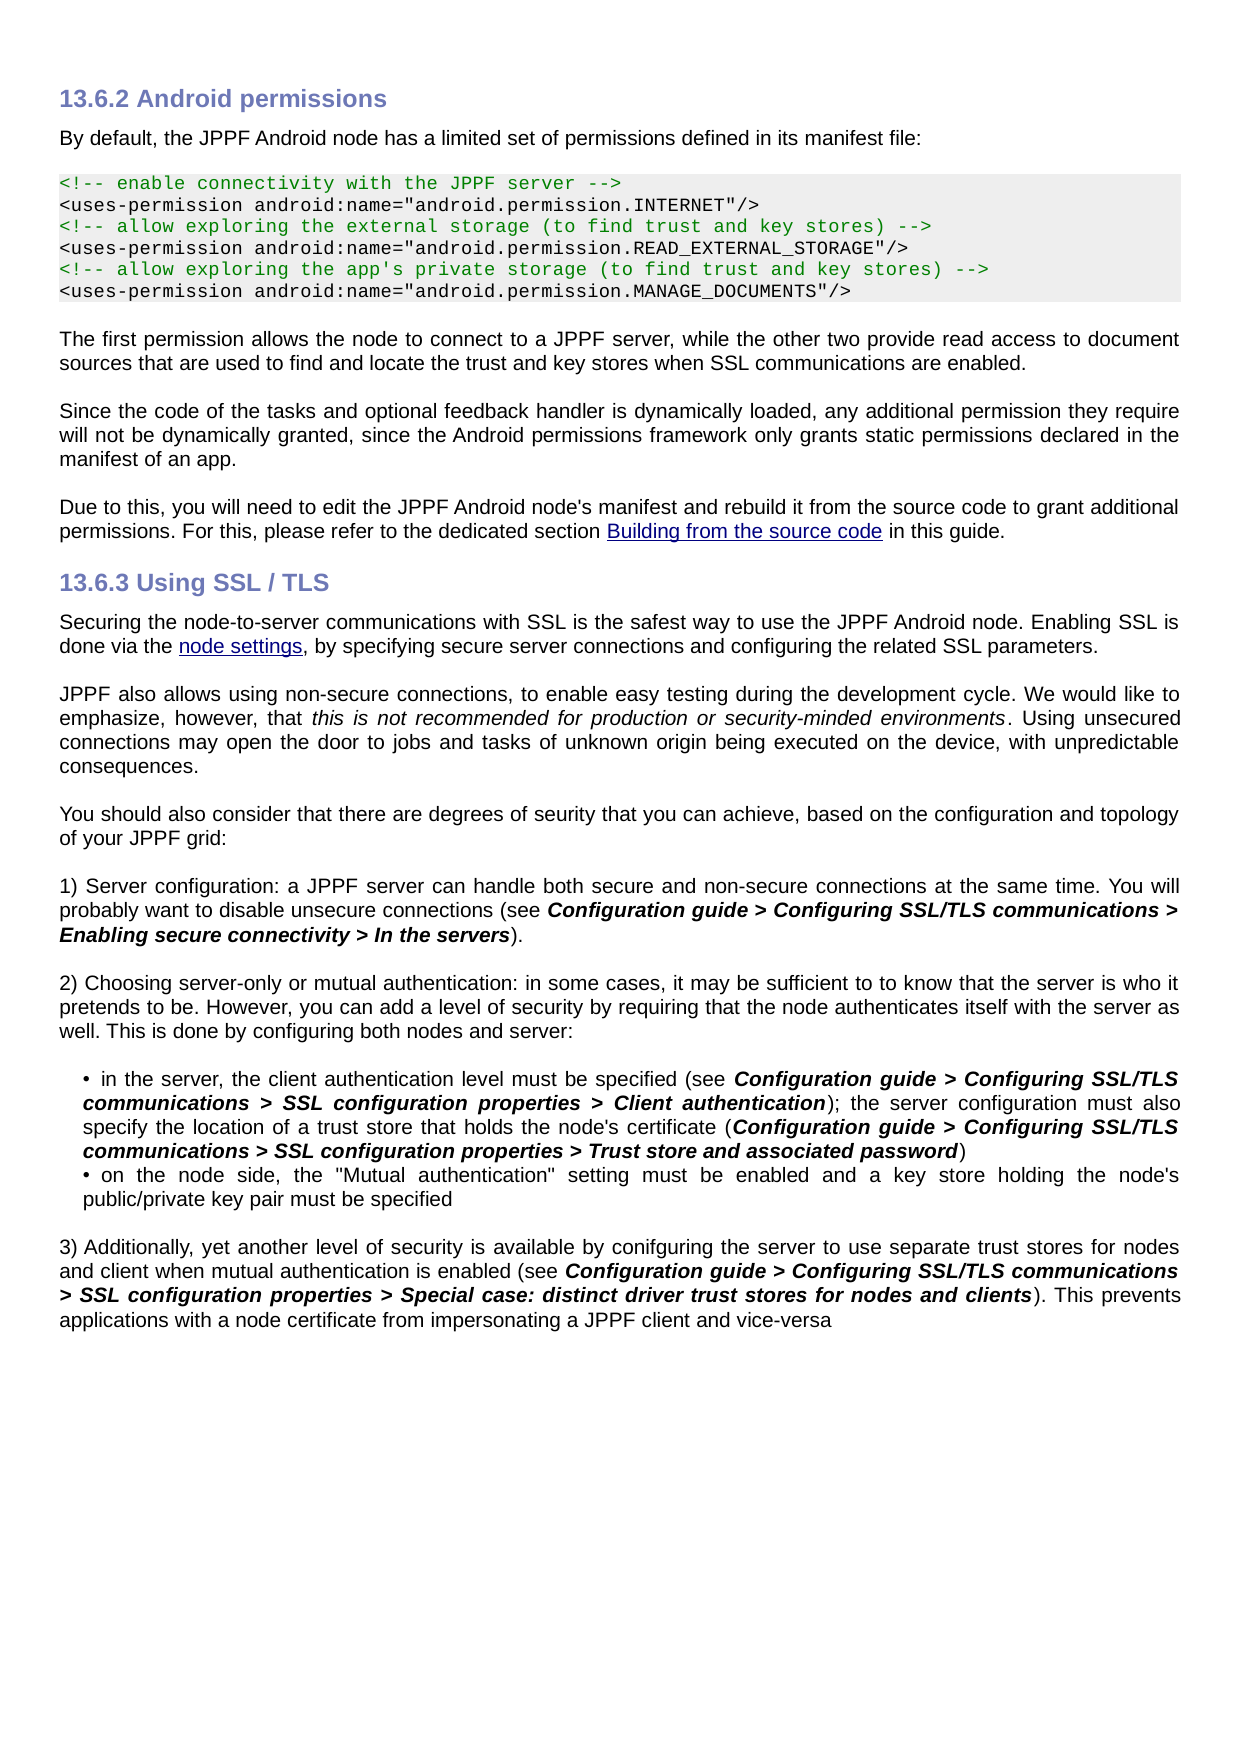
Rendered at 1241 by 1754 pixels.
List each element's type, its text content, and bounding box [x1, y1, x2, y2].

text 3) Additionally, yet another level of security is available by conifguring the server to use separate trust stores for nodes and client when mutual authentication is enabled (see Configuration guide > Configuring SSL/TLS communications > SSL configuration properties > Special case: distinct driver trust stores for nodes and clients). This prevents applications with a node certificate from impersonating a JPPF client and vice-versa [59, 1235, 1181, 1332]
text The first permission allows the node to connect to a JPPF server, while the other two provide read access to document sources that are used to find and locate the trust and key stores when SSL communications are enabled. [59, 327, 1181, 375]
text 2) Choosing server-only or mutual authentication: in some cases, it may be sufficient to to know that the server is who it pretends to be. However, you can add a level of security by requiring that the node authenticates itself with the server as well. This is done by configuring both nodes and server: [59, 971, 1181, 1043]
text You should also consider that there are degrees of seurity that you can achieve, based on the configuration and topology of your JPPF grid: [59, 802, 1181, 850]
text <uses-permission android:name="android.permission.READ_EXTERNAL_STORAGE"/> [59, 238, 1181, 259]
text <!-- allow exploring the external storage (to find trust and key stores) --> [59, 217, 1181, 238]
text <uses-permission android:name="android.permission.MANAGE_DOCUMENTS"/> [59, 281, 1181, 302]
text Securing the node-to-server communications with SSL is the safest way to use the JPPF Android node. Enabling SSL is done via the node settings, by specifying secure server connections and configuring the related SSL parameters. [59, 610, 1181, 658]
subtitle Android permissions [59, 84, 1181, 113]
text 1) Server configuration: a JPPF server can handle both secure and non-secure connections at the same time. You will probably want to disable unsecure connections (see Configuration guide > Configuring SSL/TLS communications > Enabling secure connectivity > In the servers). [59, 874, 1181, 947]
text Since the code of the tasks and optional feedback handler is dynamically loaded, any additional permission they require will not be dynamically granted, since the Android permissions framework only grants static permissions declared in the manifest of an app. [59, 399, 1181, 471]
text <!-- enable connectivity with the JPPF server --> [59, 174, 1181, 195]
subtitle Using SSL / TLS [59, 568, 1181, 597]
text Due to this, you will need to edit the JPPF Android node's manifest and rebuild it from the source code to grant additional permissions. For this, please refer to the dedicated section Building from the source code in this guide. [59, 495, 1181, 543]
list in the server, the client authentication level must be specified (see Configuration guide > Configuring SSL/TLS communications > SSL configuration properties > Client authentication); the server configuration must also specify the location of a trust store that holds the node's certificate (Configuration guide > Configuring SSL/TLS communications > SSL configuration properties > Trust store and associated password) [83, 1067, 1181, 1163]
text <uses-permission android:name="android.permission.INTERNET"/> [59, 195, 1181, 217]
text By default, the JPPF Android node has a limited set of permissions defined in its manifest file: [59, 126, 1181, 150]
text JPPF also allows using non-secure connections, to enable easy testing during the development cycle. We would like to emphasize, however, that this is not recommended for production or security-minded environments. Using unsecured connections may open the door to jobs and tasks of unknown origin being executed on the device, with unpredictable consequences. [59, 682, 1181, 778]
list on the node side, the "Mutual authentication" setting must be enabled and a key store holding the node's public/private key pair must be specified [83, 1163, 1181, 1211]
text <!-- allow exploring the app's private storage (to find trust and key stores) --> [59, 259, 1181, 281]
